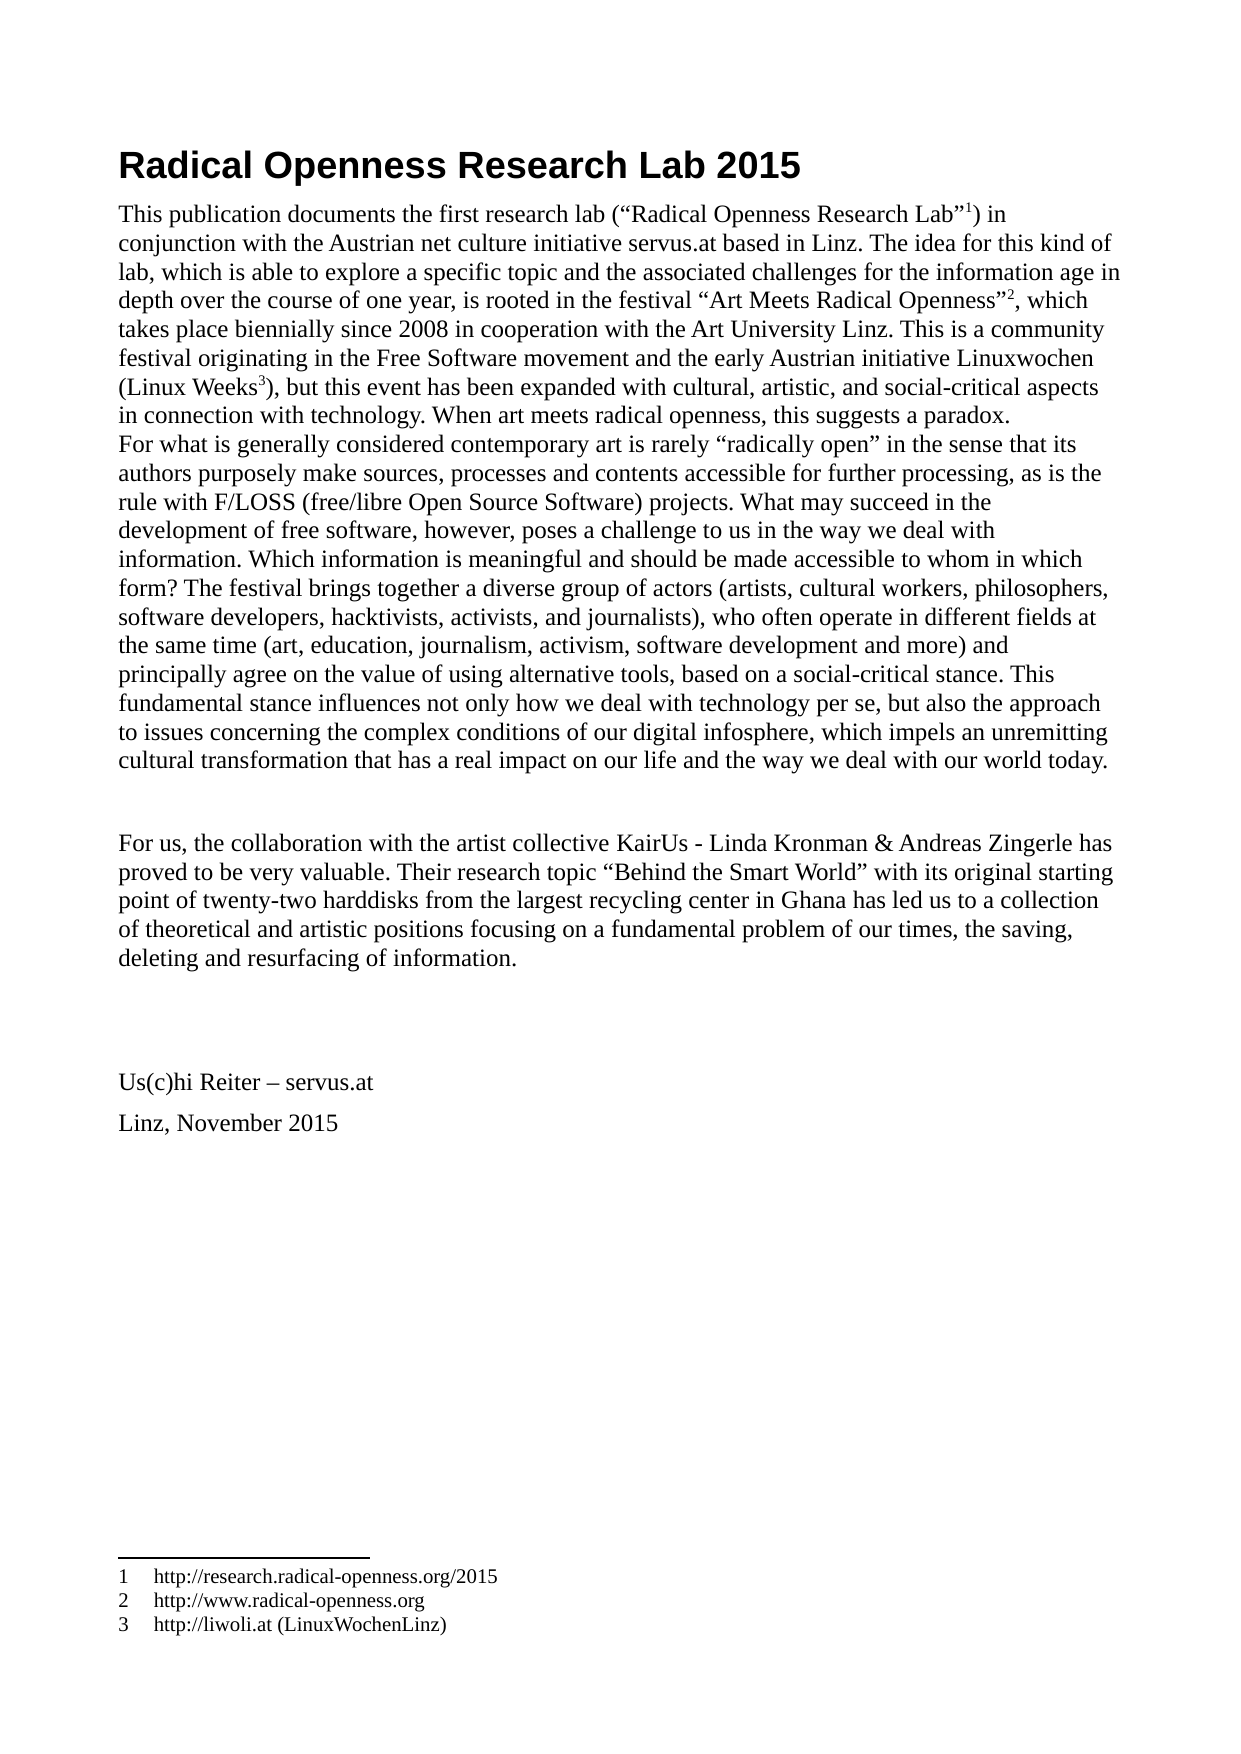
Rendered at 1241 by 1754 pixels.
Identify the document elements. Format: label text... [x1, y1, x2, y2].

text http://www.radical-openness.org [118, 1588, 1122, 1612]
text This publication documents the first research lab (“Radical Openness Research Lab”) in conjunction with the Austrian net culture initiative servus.at based in Linz. The idea for this kind of lab, which is able to explore a specific topic and the associated challenges for the information age in depth over the course of one year, is rooted in the festival “Art Meets Radical Openness”, which takes place biennially since 2008 in cooperation with the Art University Linz. This is a community festival originating in the Free Software movement and the early Austrian initiative Linuxwochen (Linux Weeks), but this event has been expanded with cultural, artistic, and social-critical aspects in connection with technology. When art meets radical openness, this suggests a paradox. For what is generally considered contemporary art is rarely “radically open” in the sense that its authors purposely make sources, processes and contents accessible for further processing, as is the rule with F/LOSS (free/libre Open Source Software) projects. What may succeed in the development of free software, however, poses a challenge to us in the way we deal with information. Which information is meaningful and should be made accessible to whom in which form? The festival brings together a diverse group of actors (artists, cultural workers, philosophers, software developers, hacktivists, activists, and journalists), who often operate in different fields at the same time (art, education, journalism, activism, software development and more) and principally agree on the value of using alternative tools, based on a social-critical stance. This fundamental stance influences not only how we deal with technology per se, but also the approach to issues concerning the complex conditions of our digital infosphere, which impels an unremitting cultural transformation that has a real impact on our life and the way we deal with our world today. [118, 199, 1122, 774]
text Us(c)hi Reiter – servus.at [118, 1067, 1122, 1096]
text For us, the collaboration with the artist collective KairUs - Linda Kronman & Andreas Zingerle has proved to be very valuable. Their research topic “Behind the Smart World” with its original starting point of twenty-two harddisks from the largest recycling center in Ghana has led us to a collection of theoretical and artistic positions focusing on a fundamental problem of our times, the saving, deleting and resurfacing of information. [118, 828, 1122, 972]
subtitle Radical Openness Research Lab 2015 [118, 143, 1122, 187]
text http://research.radical-openness.org/2015 [118, 1564, 1122, 1588]
text http://liwoli.at (LinuxWochenLinz) [118, 1612, 1122, 1636]
text Linz, November 2015 [118, 1108, 1122, 1137]
